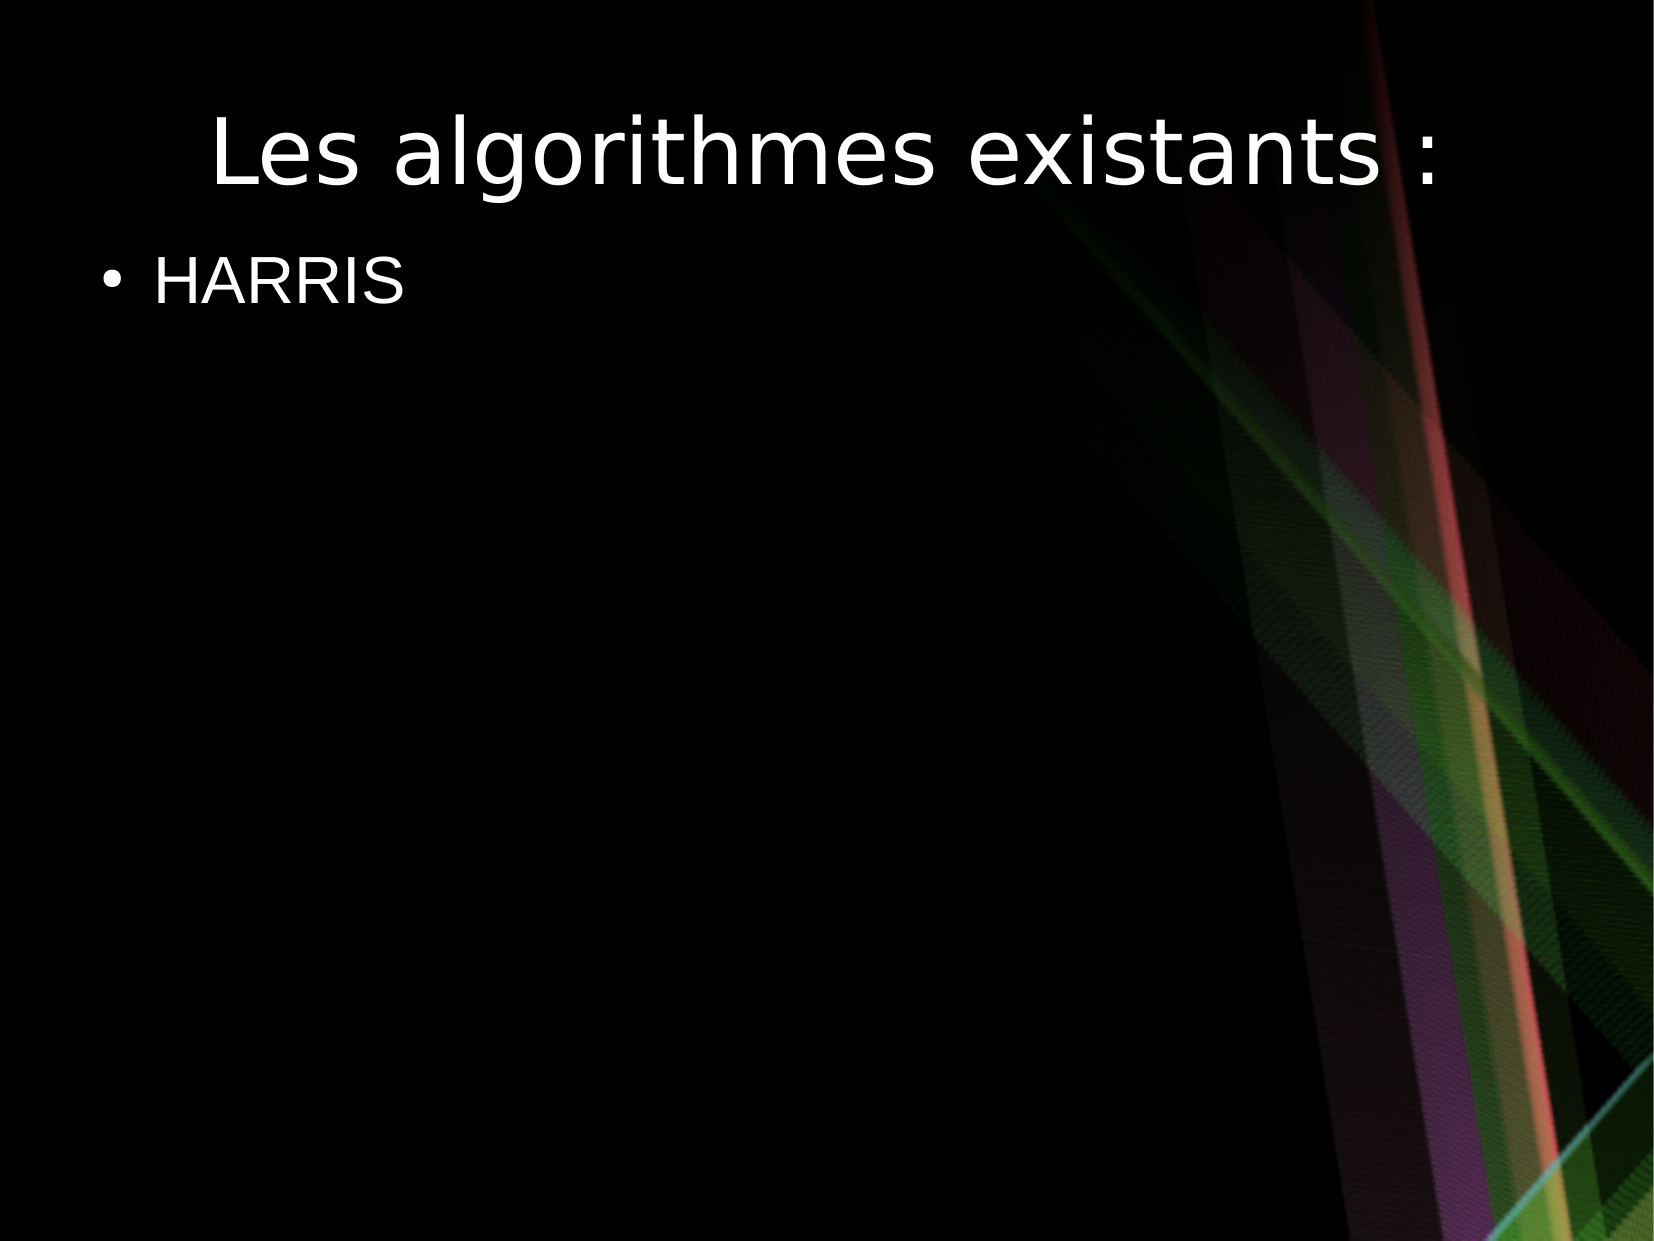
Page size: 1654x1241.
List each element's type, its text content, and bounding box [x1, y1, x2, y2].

title Les algorithmes existants : [82, 49, 1571, 242]
list HARRIS [82, 242, 1571, 355]
picture [0, 0, 1654, 1241]
